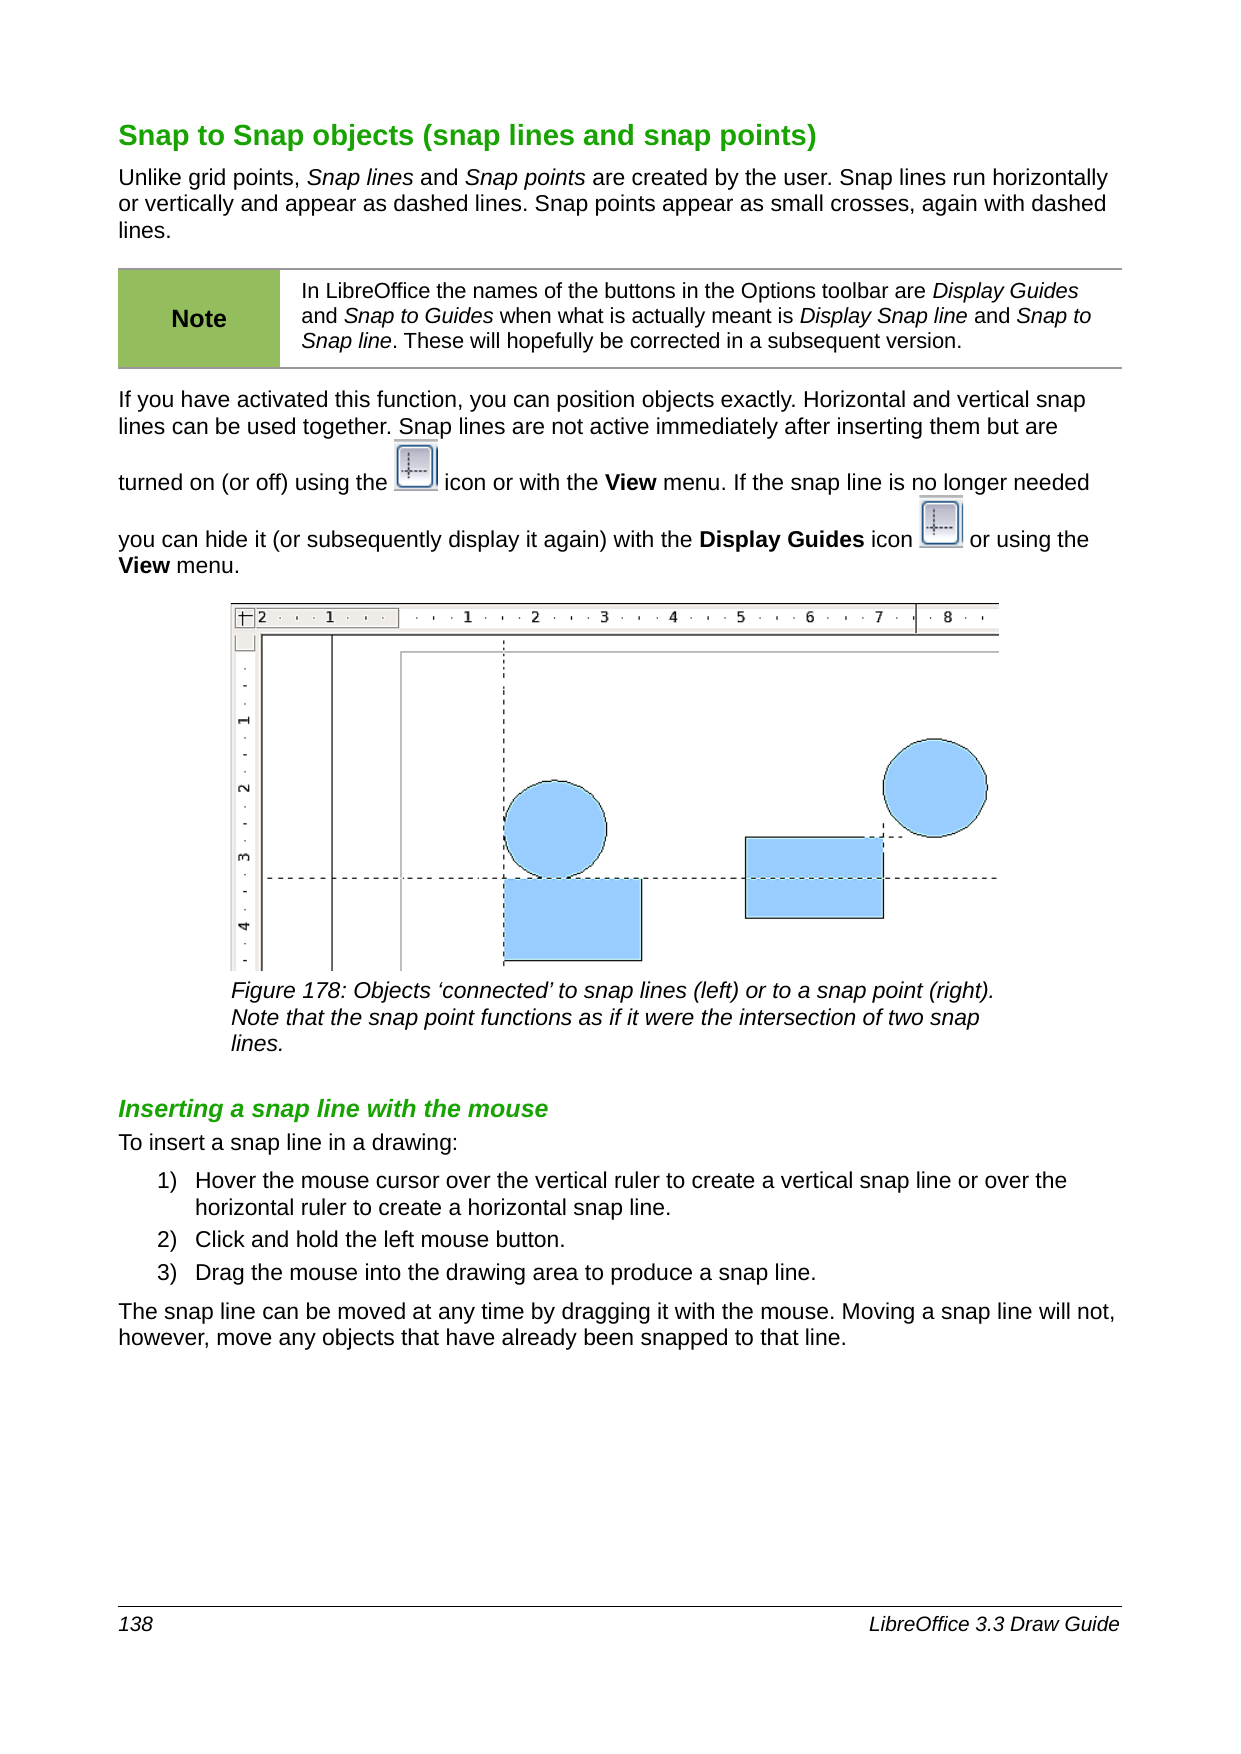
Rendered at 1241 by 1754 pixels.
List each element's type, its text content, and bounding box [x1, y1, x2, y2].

picture [919, 495, 964, 548]
list Click and hold the left mouse button. [177, 1226, 1122, 1253]
list Figure 178: Objects ‘connected’ to snap lines (left) or to a snap point (right). Note that the snap point functions as if it were the intersection of two snap lines. [231, 977, 1009, 1056]
picture [394, 439, 438, 491]
text If you have activated this function, you can position objects exactly. Horizontal and vertical snap lines can be used together. Snap lines are not active immediately after inserting them but are turned on (or off) using the icon or with the View menu. If the snap line is no longer needed you can hide it (or subsequently display it again) with the Display Guides icon or using the View menu. [118, 386, 1122, 578]
list Drag the mouse into the drawing area to produce a snap line. [177, 1259, 1122, 1285]
picture [230, 603, 999, 971]
subtitle Inserting a snap line with the mouse [118, 1094, 1122, 1122]
text The snap line can be moved at any time by dragging it with the mouse. Moving a snap line will not, however, move any objects that have already been snapped to that line. [118, 1298, 1122, 1351]
subtitle Snap to Snap objects (snap lines and snap points) [118, 118, 1122, 152]
list Hover the mouse cursor over the vertical ruler to create a vertical snap line or over the horizontal ruler to create a horizontal snap line. [177, 1167, 1122, 1220]
text Unlike grid points, Snap lines and Snap points are created by the user. Snap lines run horizontally or vertically and appear as dashed lines. Snap points appear as small crosses, again with dashed lines. [118, 164, 1122, 243]
text To insert a snap line in a drawing: [118, 1129, 1122, 1155]
table_header Note [118, 270, 280, 367]
table_header In LibreOffice the names of the buttons in the Options toolbar are Display Guides and Snap to Guides when what is actually meant is Display Snap line and Snap to Snap line. These will hopefully be corrected in a subsequent version. [280, 270, 1122, 367]
